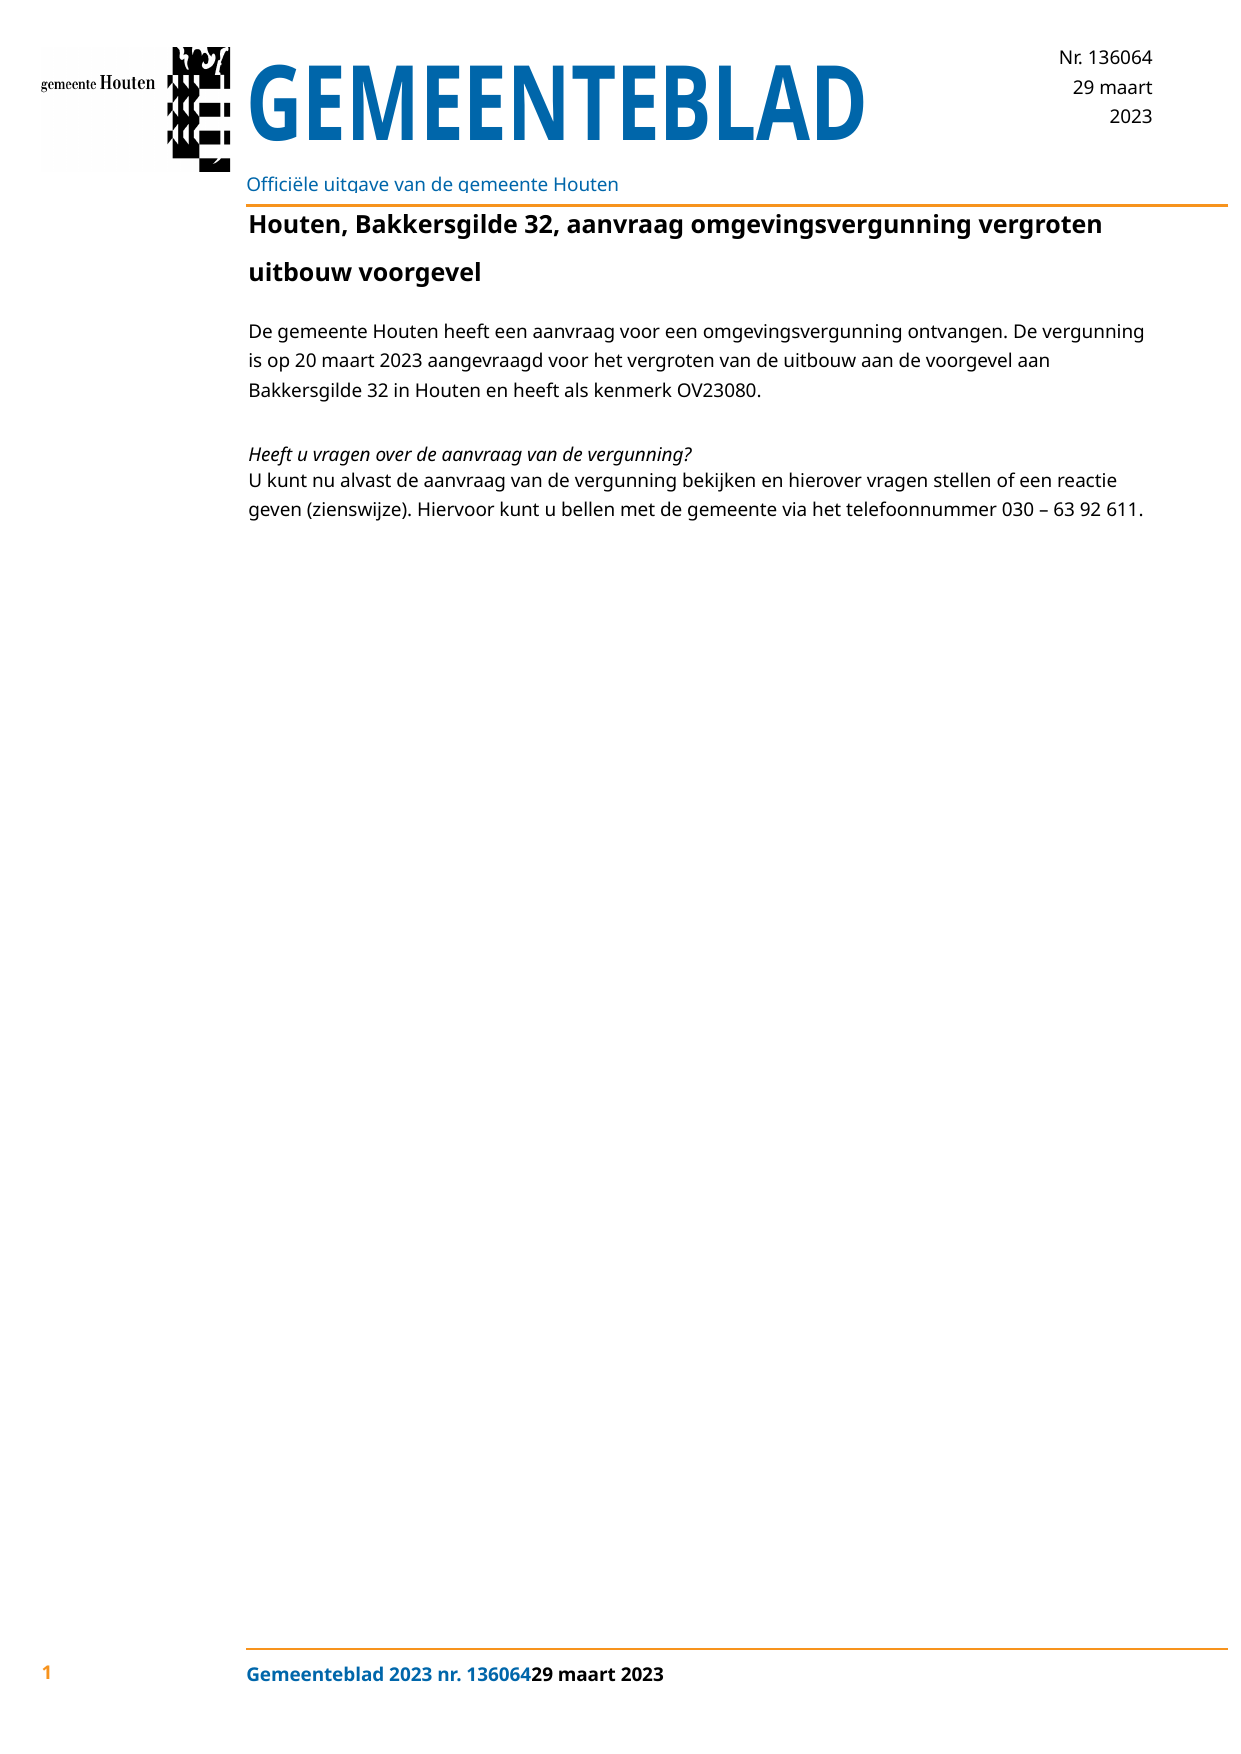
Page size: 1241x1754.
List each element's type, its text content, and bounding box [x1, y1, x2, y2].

text Heeft u vragen over de aanvraag van de vergunning? [248, 441, 1152, 467]
text Houten, Bakkersgilde 32, aanvraag omgevingsvergunning vergroten uitbouw voorgevel [248, 207, 1152, 288]
text De gemeente Houten heeft een aanvraag voor een omgevingsvergunning ontvangen. De vergunning is op 20 maart 2023 aangevraagd voor het vergroten van de uitbouw aan de voorgevel aan Bakkersgilde 32 in Houten en heeft als kenmerk OV23080. [248, 318, 1152, 403]
text U kunt nu alvast de aanvraag van de vergunning bekijken en hierover vragen stellen of een reactie geven (zienswijze). Hiervoor kunt u bellen met de gemeente via het telefoonnummer 030 – 63 92 611. [248, 467, 1152, 522]
picture [41, 47, 231, 172]
